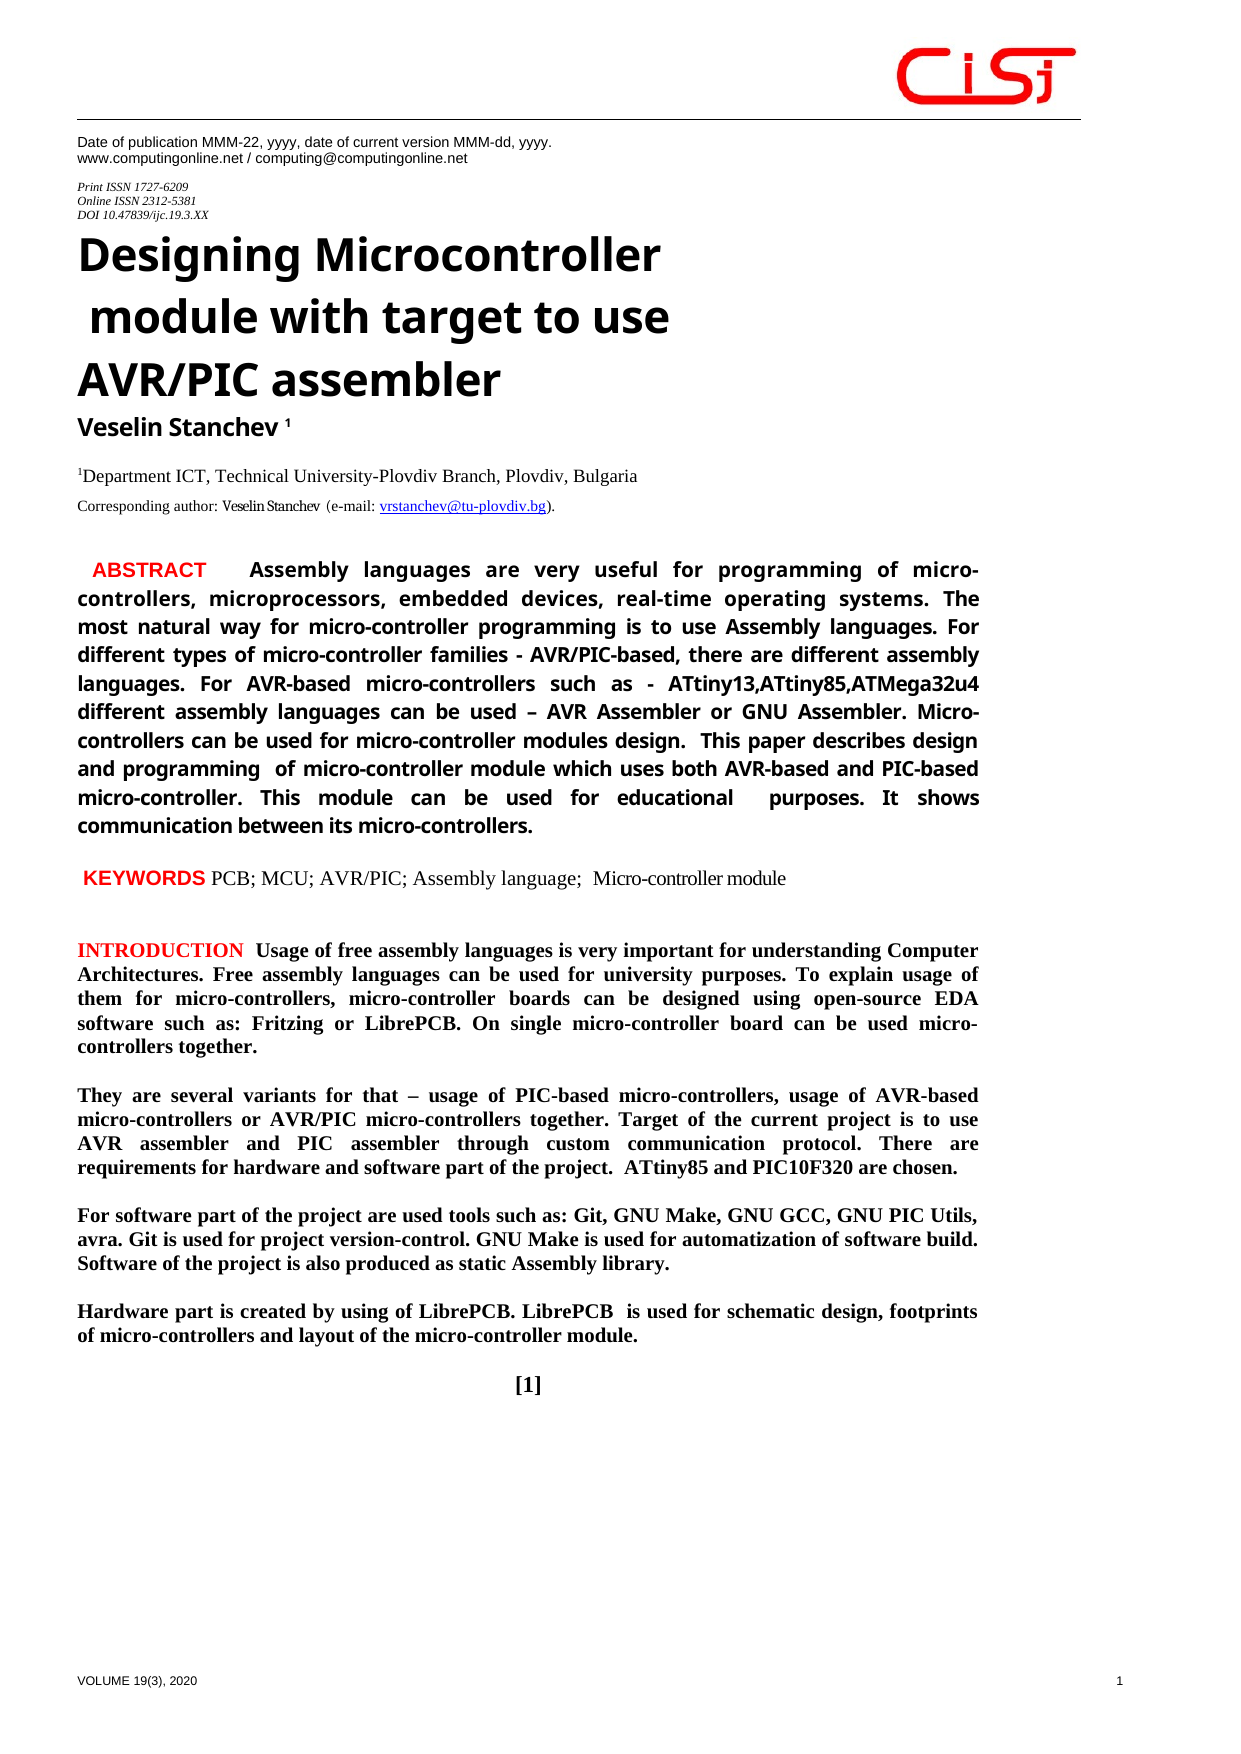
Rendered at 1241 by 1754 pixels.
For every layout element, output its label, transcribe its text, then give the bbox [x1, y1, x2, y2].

text Hardware part is created by using of LibrePCB. LibrePCB is used for schematic design, footprints of micro-controllers and layout of the micro-controller module. [77, 1299, 980, 1347]
text www.computingonline.net / computing@computingonline.net [77, 150, 1081, 167]
text [1] [77, 1371, 980, 1398]
title module with target to use [77, 285, 1081, 347]
title AVR/PIC assembler [77, 347, 1081, 410]
text ABSTRACT Assembly languages are very useful for programming of micro-controllers, microprocessors, embedded devices, real-time operating systems. The most natural way for micro-controller programming is to use Assembly languages. For different types of micro-controller families - AVR/PIC-based, there are different assembly languages. For AVR-based micro-controllers such as - ATtiny13,ATtiny85,ATMega32u4 different assembly languages can be used – AVR Assembler or GNU Assembler. Micro-controllers can be used for micro-controller modules design. This paper describes design and programming of micro-controller module which uses both AVR-based and PIC-based micro-controller. This module can be used for educational purposes. It shows communication between its micro-controllers. [77, 555, 980, 839]
text For software part of the project are used tools such as: Git, GNU Make, GNU GCC, GNU PIC Utils, avra. Git is used for project version-control. GNU Make is used for automatization of software build. Software of the project is also produced as static Assembly library. [77, 1203, 980, 1275]
title Designing Microcontroller [77, 222, 1081, 285]
text Print ISSN 1727-6209 [77, 179, 1081, 194]
text 1Department ICT, Technical University-Plovdiv Branch, Plovdiv, Bulgaria [77, 468, 914, 486]
text Date of publication MMM-22, yyyy, date of current version MMM-dd, yyyy. [77, 133, 1081, 150]
text They are several variants for that – usage of PIC-based micro-controllers, usage of AVR-based micro-controllers or AVR/PIC micro-controllers together. Target of the current project is to use AVR assembler and PIC assembler through custom communication protocol. There are requirements for hardware and software part of the project. ATtiny85 and PIC10F320 are chosen. [77, 1083, 980, 1179]
text Veselin Stanchev 1 [77, 410, 937, 444]
text INTRODUCTION Usage of free assembly languages is very important for understanding Computer Architectures. Free assembly languages can be used for university purposes. To explain usage of them for micro-controllers, micro-controller boards can be designed using open-source EDA software such as: Fritzing or LibrePCB. On single micro-controller board can be used micro-controllers together. [77, 938, 980, 1058]
text Corresponding author: Veselin Stanchev (e-mail: vrstanchev@tu-plovdiv.bg). [77, 497, 914, 516]
picture [891, 37, 1081, 113]
text DOI 10.47839/ijc.19.3.XX [77, 208, 1081, 222]
text KEYWORDS PCB; MCU; AVR/PIC; Assembly language; Micro-controller module [77, 866, 980, 890]
text Online ISSN 2312-5381 [77, 194, 1081, 208]
